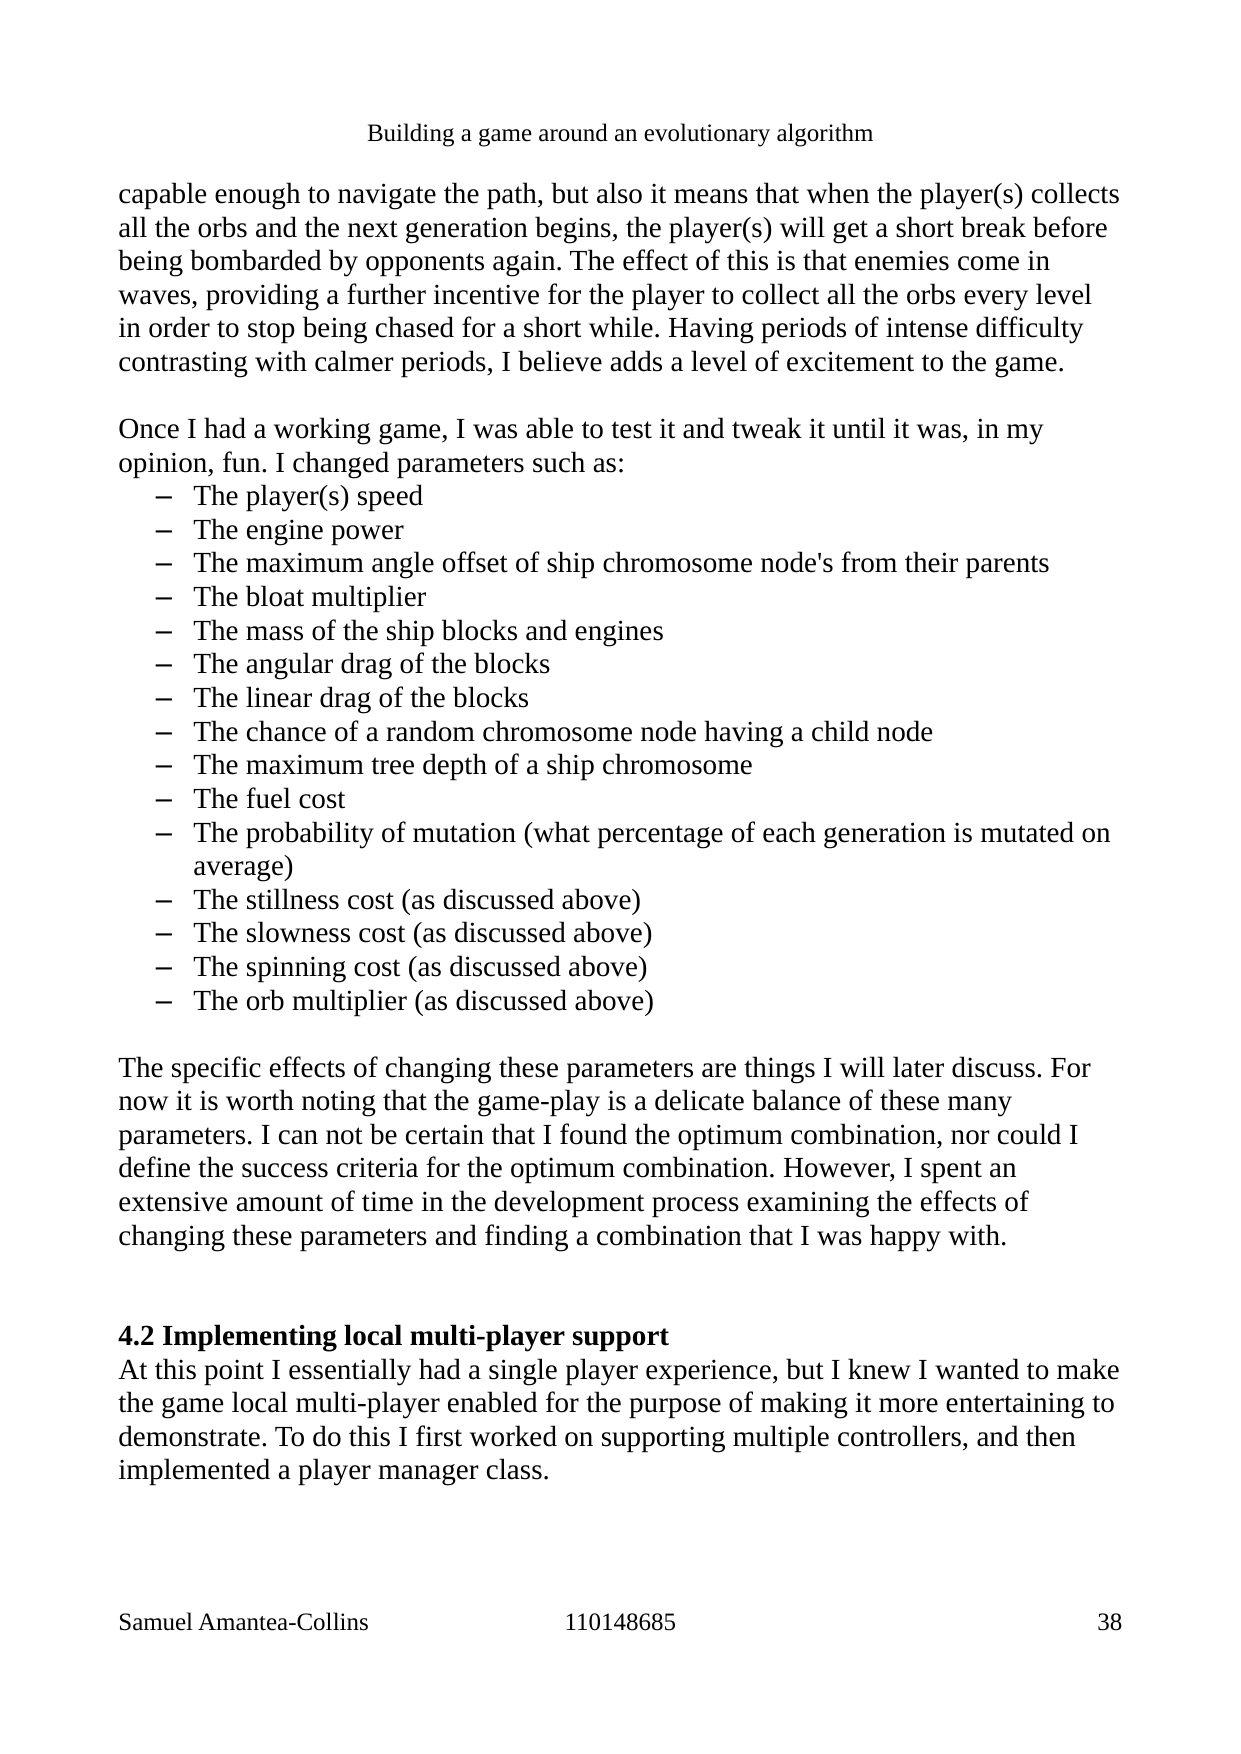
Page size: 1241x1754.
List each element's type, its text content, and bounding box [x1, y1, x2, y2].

list The angular drag of the blocks [156, 646, 1122, 680]
list The linear drag of the blocks [156, 680, 1122, 714]
list The bloat multiplier [156, 579, 1122, 613]
text At this point I essentially had a single player experience, but I knew I wanted to make the game local multi-player enabled for the purpose of making it more entertaining to demonstrate. To do this I first worked on supporting multiple controllers, and then implemented a player manager class. [118, 1352, 1122, 1486]
text 4.2 Implementing local multi-player support [118, 1318, 1122, 1352]
text Once I had a working game, I was able to test it and tweak it until it was, in my opinion, fun. I changed parameters such as: [118, 411, 1122, 478]
list The orb multiplier (as discussed above) [156, 983, 1122, 1016]
list The stillness cost (as discussed above) [156, 882, 1122, 916]
list The maximum tree depth of a ship chromosome [156, 747, 1122, 781]
list The fuel cost [156, 781, 1122, 815]
list The mass of the ship blocks and engines [156, 613, 1122, 646]
list The engine power [156, 512, 1122, 546]
list The maximum angle offset of ship chromosome node's from their parents [156, 546, 1122, 579]
text The specific effects of changing these parameters are things I will later discuss. For now it is worth noting that the game-play is a delicate balance of these many parameters. I can not be certain that I found the optimum combination, nor could I define the success criteria for the optimum combination. However, I spent an extensive amount of time in the development process examining the effects of changing these parameters and finding a combination that I was happy with. [118, 1050, 1122, 1251]
list The spinning cost (as discussed above) [156, 949, 1122, 983]
list The probability of mutation (what percentage of each generation is mutated on average) [156, 815, 1122, 882]
list The slowness cost (as discussed above) [156, 916, 1122, 949]
text capable enough to navigate the path, but also it means that when the player(s) collects all the orbs and the next generation begins, the player(s) will get a short break before being bombarded by opponents again. The effect of this is that enemies come in waves, providing a further incentive for the player to collect all the orbs every level in order to stop being chased for a short while. Having periods of intense difficulty contrasting with calmer periods, I believe adds a level of excitement to the game. [118, 176, 1122, 378]
list The chance of a random chromosome node having a child node [156, 714, 1122, 747]
list The player(s) speed [156, 478, 1122, 512]
